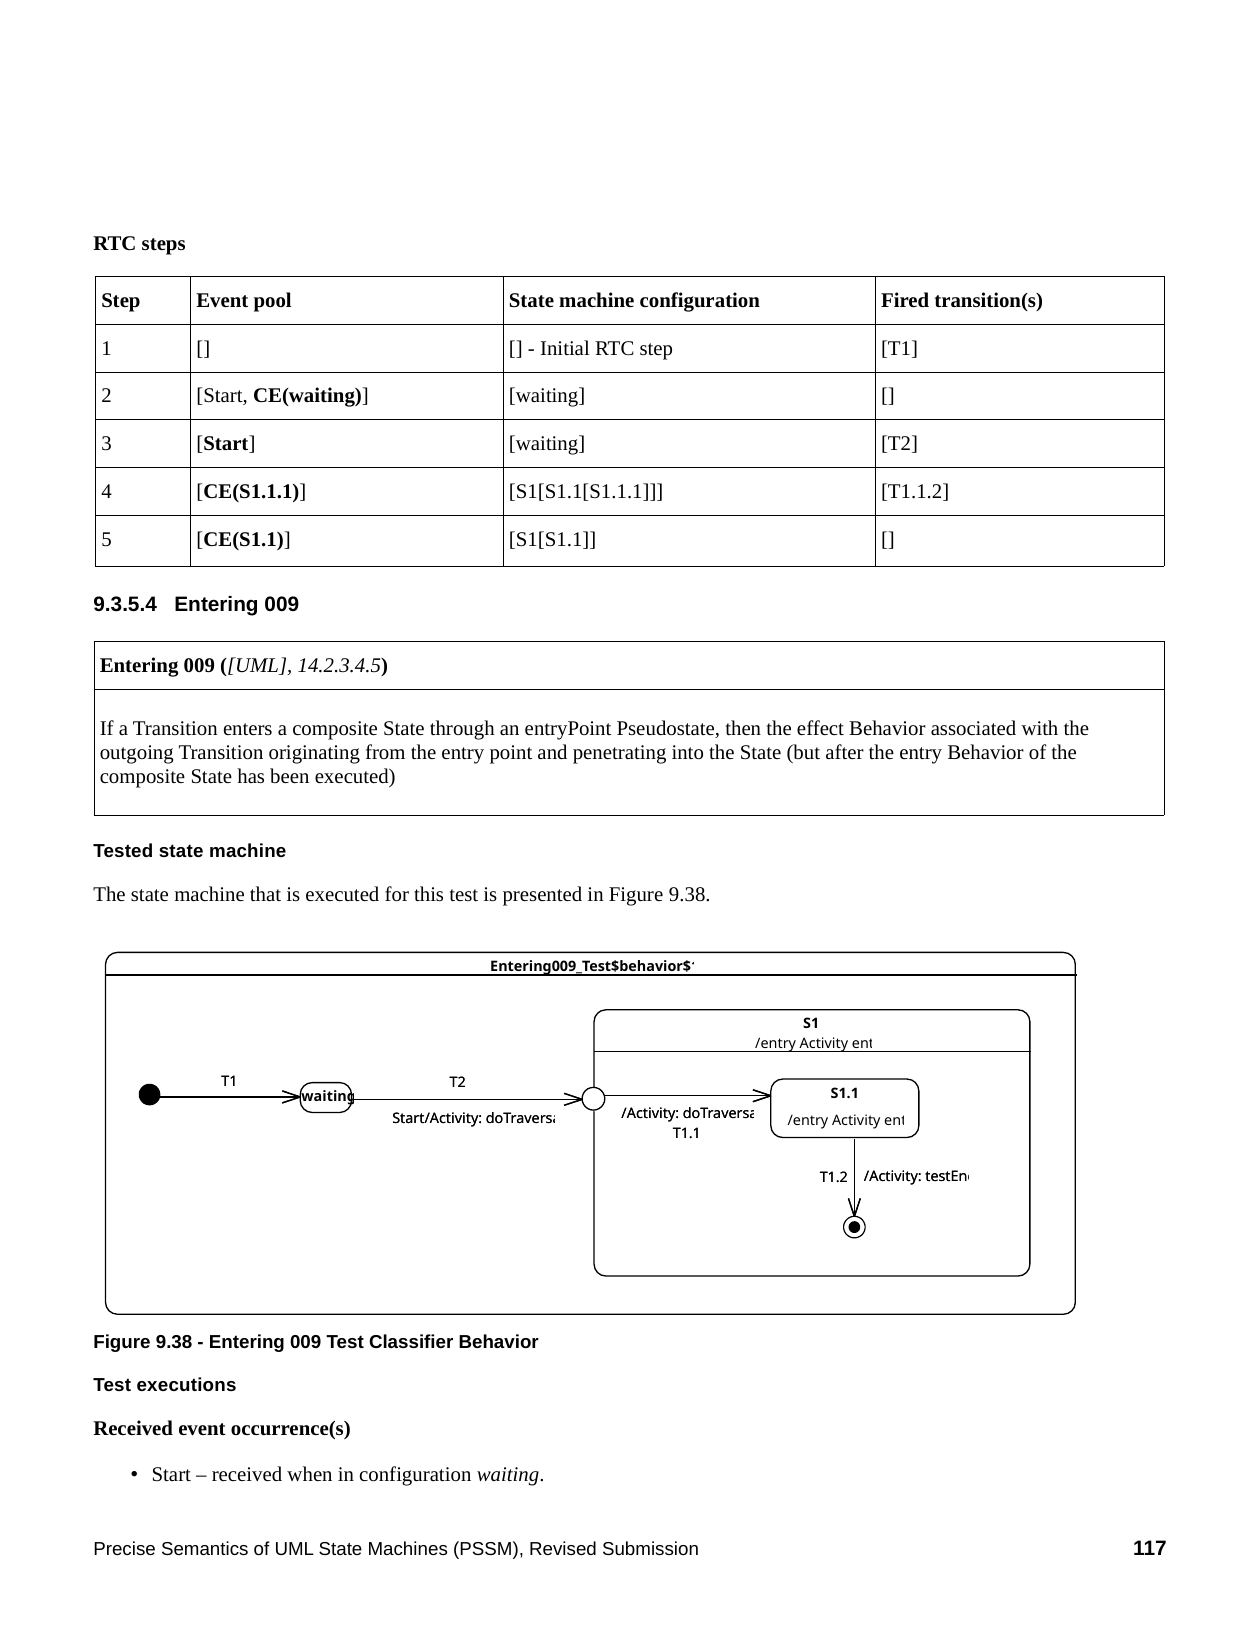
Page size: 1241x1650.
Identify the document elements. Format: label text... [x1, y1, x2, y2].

table_cell [CE(S1.1)] [191, 516, 503, 566]
table_cell [waiting] [504, 420, 875, 467]
text RTC steps [93, 231, 1164, 255]
text Figure 9.38 - Entering 009 Test Classifier Behavior [93, 940, 1089, 1353]
table_header State machine configuration [504, 277, 875, 324]
table_cell [T1.1.2] [876, 468, 1164, 515]
table_cell If a Transition enters a composite State through an entryPoint Pseudostate, then the effect Behavior associated with the outgoing Transition originating from the entry point and penetrating into the State (but after the entry Behavior of the composite State has been executed) [95, 690, 1164, 814]
list Start – received when in configuration waiting. [131, 1461, 1164, 1486]
table_header Fired transition(s) [876, 277, 1164, 324]
table_cell [] [191, 325, 503, 372]
subtitle Test executions [93, 927, 1164, 1395]
table_cell 1 [96, 325, 190, 372]
table_cell [S1[S1.1]] [504, 516, 875, 566]
subtitle Tested state machine [93, 840, 1164, 861]
table_header Event pool [191, 277, 503, 324]
table_header Step [96, 277, 190, 324]
text Received event occurrence(s) [93, 1416, 1164, 1440]
table_cell 5 [96, 516, 190, 566]
table_cell [] [876, 516, 1164, 566]
table_cell [] - Initial RTC step [504, 325, 875, 372]
table_cell [T2] [876, 420, 1164, 467]
table_cell 2 [96, 373, 190, 419]
table_cell [Start] [191, 420, 503, 467]
table_cell 4 [96, 468, 190, 515]
table_cell 3 [96, 420, 190, 467]
table_cell [waiting] [504, 373, 875, 419]
table_cell [CE(S1.1.1)] [191, 468, 503, 515]
table_cell [] [876, 373, 1164, 419]
table_cell [T1] [876, 325, 1164, 372]
table_cell [Start, CE(waiting)] [191, 373, 503, 419]
subtitle Entering 009 [93, 591, 1164, 616]
table_cell [S1[S1.1[S1.1.1]]] [504, 468, 875, 515]
text The state machine that is executed for this test is presented in Figure 9.38. [93, 882, 1164, 906]
table_header Entering 009 ([UML], 14.2.3.4.5) [95, 642, 1164, 689]
